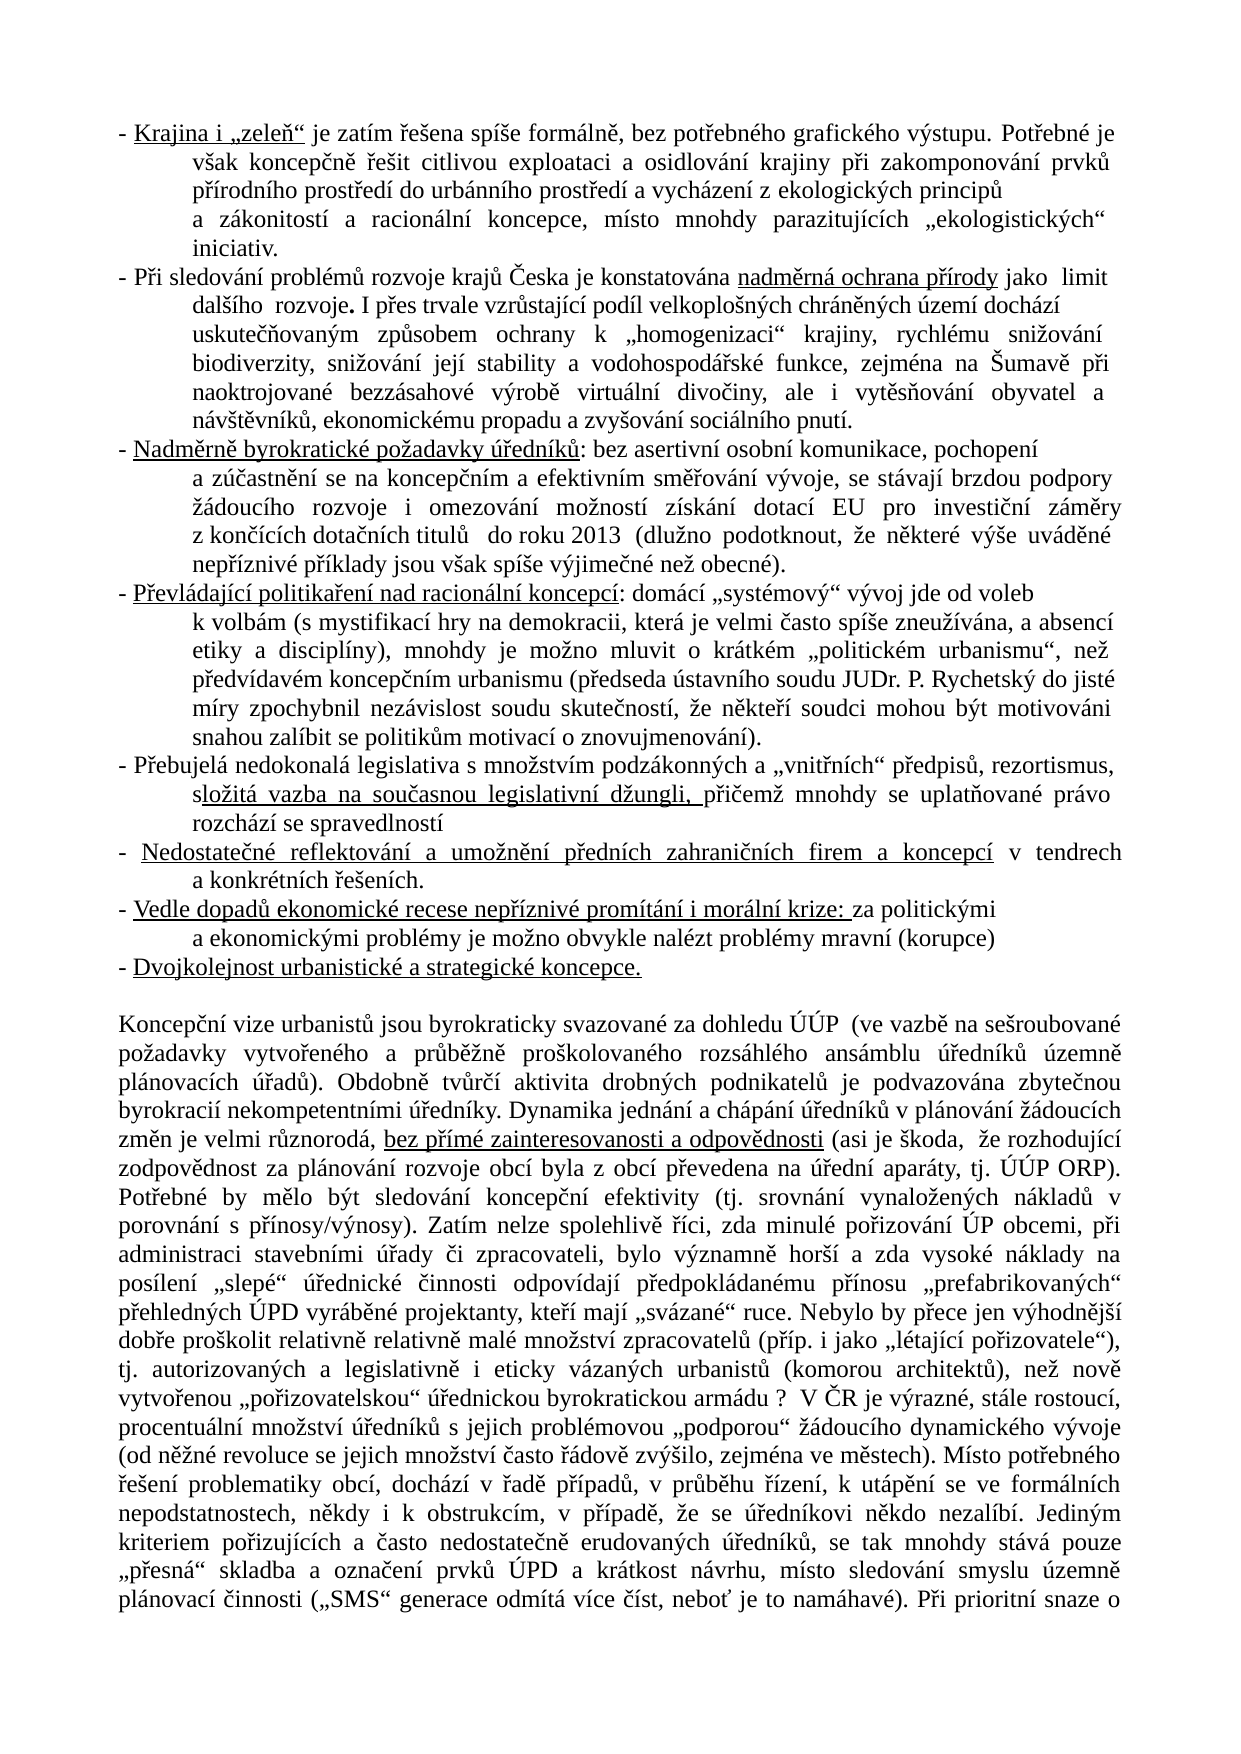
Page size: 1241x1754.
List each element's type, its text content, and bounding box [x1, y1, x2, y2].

text - Při sledování problémů rozvoje krajů Česka je konstatována nadměrná ochrana přírody jako limit dalšího rozvoje. I přes trvale vzrůstající podíl velkoplošných chráněných území dochází uskutečňovaným způsobem ochrany k „homogenizaci“ krajiny, rychlému snižování biodiverzity, snižování její stability a vodohospodářské funkce, zejména na Šumavě při naoktrojované bezzásahové výrobě virtuální divočiny, ale i vytěsňování obyvatel a návštěvníků, ekonomickému propadu a zvyšování sociálního pnutí. [118, 262, 1122, 434]
text - Nadměrně byrokratické požadavky úředníků: bez asertivní osobní komunikace, pochopení a zúčastnění se na koncepčním a efektivním směřování vývoje, se stávají brzdou podpory žádoucího rozvoje i omezování možností získání dotací EU pro investiční záměry z končících dotačních titulů do roku 2013 (dlužno podotknout, že některé výše uváděné nepříznivé příklady jsou však spíše výjimečné než obecné). [118, 434, 1122, 578]
text - Převládající politikaření nad racionální koncepcí: domácí „systémový“ vývoj jde od voleb k volbám (s mystifikací hry na demokracii, která je velmi často spíše zneužívána, a absencí etiky a disciplíny), mnohdy je možno mluvit o krátkém „politickém urbanismu“, než předvídavém koncepčním urbanismu (předseda ústavního soudu JUDr. P. Rychetský do jisté míry zpochybnil nezávislost soudu skutečností, že někteří soudci mohou být motivováni snahou zalíbit se politikům motivací o znovujmenování). [118, 578, 1122, 751]
text - Přebujelá nedokonalá legislativa s množstvím podzákonných a „vnitřních“ předpisů, rezortismus, složitá vazba na současnou legislativní džungli, přičemž mnohdy se uplatňované právo rozchází se spravedlností [118, 751, 1122, 837]
text - Vedle dopadů ekonomické recese nepříznivé promítání i morální krize: za politickými a ekonomickými problémy je možno obvykle nalézt problémy mravní (korupce) [118, 894, 1122, 952]
text - Nedostatečné reflektování a umožnění předních zahraničních firem a koncepcí v tendrech a konkrétních řešeních. [118, 837, 1122, 894]
text Koncepční vize urbanistů jsou byrokraticky svazované za dohledu ÚÚP (ve vazbě na sešroubované požadavky vytvořeného a průběžně proškolovaného rozsáhlého ansámblu úředníků územně plánovacích úřadů). Obdobně tvůrčí aktivita drobných podnikatelů je podvazována zbytečnou byrokracií nekompetentními úředníky. Dynamika jednání a chápání úředníků v plánování žádoucích změn je velmi různorodá, bez přímé zainteresovanosti a odpovědnosti (asi je škoda, že rozhodující zodpovědnost za plánování rozvoje obcí byla z obcí převedena na úřední aparáty, tj. ÚÚP ORP). Potřebné by mělo být sledování koncepční efektivity (tj. srovnání vynaložených nákladů v porovnání s přínosy/výnosy). Zatím nelze spolehlivě říci, zda minulé pořizování ÚP obcemi, při administraci stavebními úřady či zpracovateli, bylo významně horší a zda vysoké náklady na posílení „slepé“ úřednické činnosti odpovídají předpokládanému přínosu „prefabrikovaných“ přehledných ÚPD vyráběné projektanty, kteří mají „svázané“ ruce. Nebylo by přece jen výhodnější dobře proškolit relativně relativně malé množství zpracovatelů (příp. i jako „létající pořizovatele“), tj. autorizovaných a legislativně i eticky vázaných urbanistů (komorou architektů), než nově vytvořenou „pořizovatelskou“ úřednickou byrokratickou armádu ? V ČR je výrazné, stále rostoucí, procentuální množství úředníků s jejich problémovou „podporou“ žádoucího dynamického vývoje (od něžné revoluce se jejich množství často řádově zvýšilo, zejména ve městech). Místo potřebného řešení problematiky obcí, dochází v řadě případů, v průběhu řízení, k utápění se ve formálních nepodstatnostech, někdy i k obstrukcím, v případě, že se úředníkovi někdo nezalíbí. Jediným kriteriem pořizujících a často nedostatečně erudovaných úředníků, se tak mnohdy stává pouze „přesná“ skladba a označení prvků ÚPD a krátkost návrhu, místo sledování smyslu územně plánovací činnosti („SMS“ generace odmítá více číst, neboť je to namáhavé). Při prioritní snaze o [118, 1009, 1122, 1613]
text - Krajina i „zeleň“ je zatím řešena spíše formálně, bez potřebného grafického výstupu. Potřebné je však koncepčně řešit citlivou exploataci a osidlování krajiny při zakomponování prvků přírodního prostředí do urbánního prostředí a vycházení z ekologických principů a zákonitostí a racionální koncepce, místo mnohdy parazitujících „ekologistických“ iniciativ. [118, 118, 1122, 262]
text - Dvojkolejnost urbanistické a strategické koncepce. [118, 952, 1122, 981]
